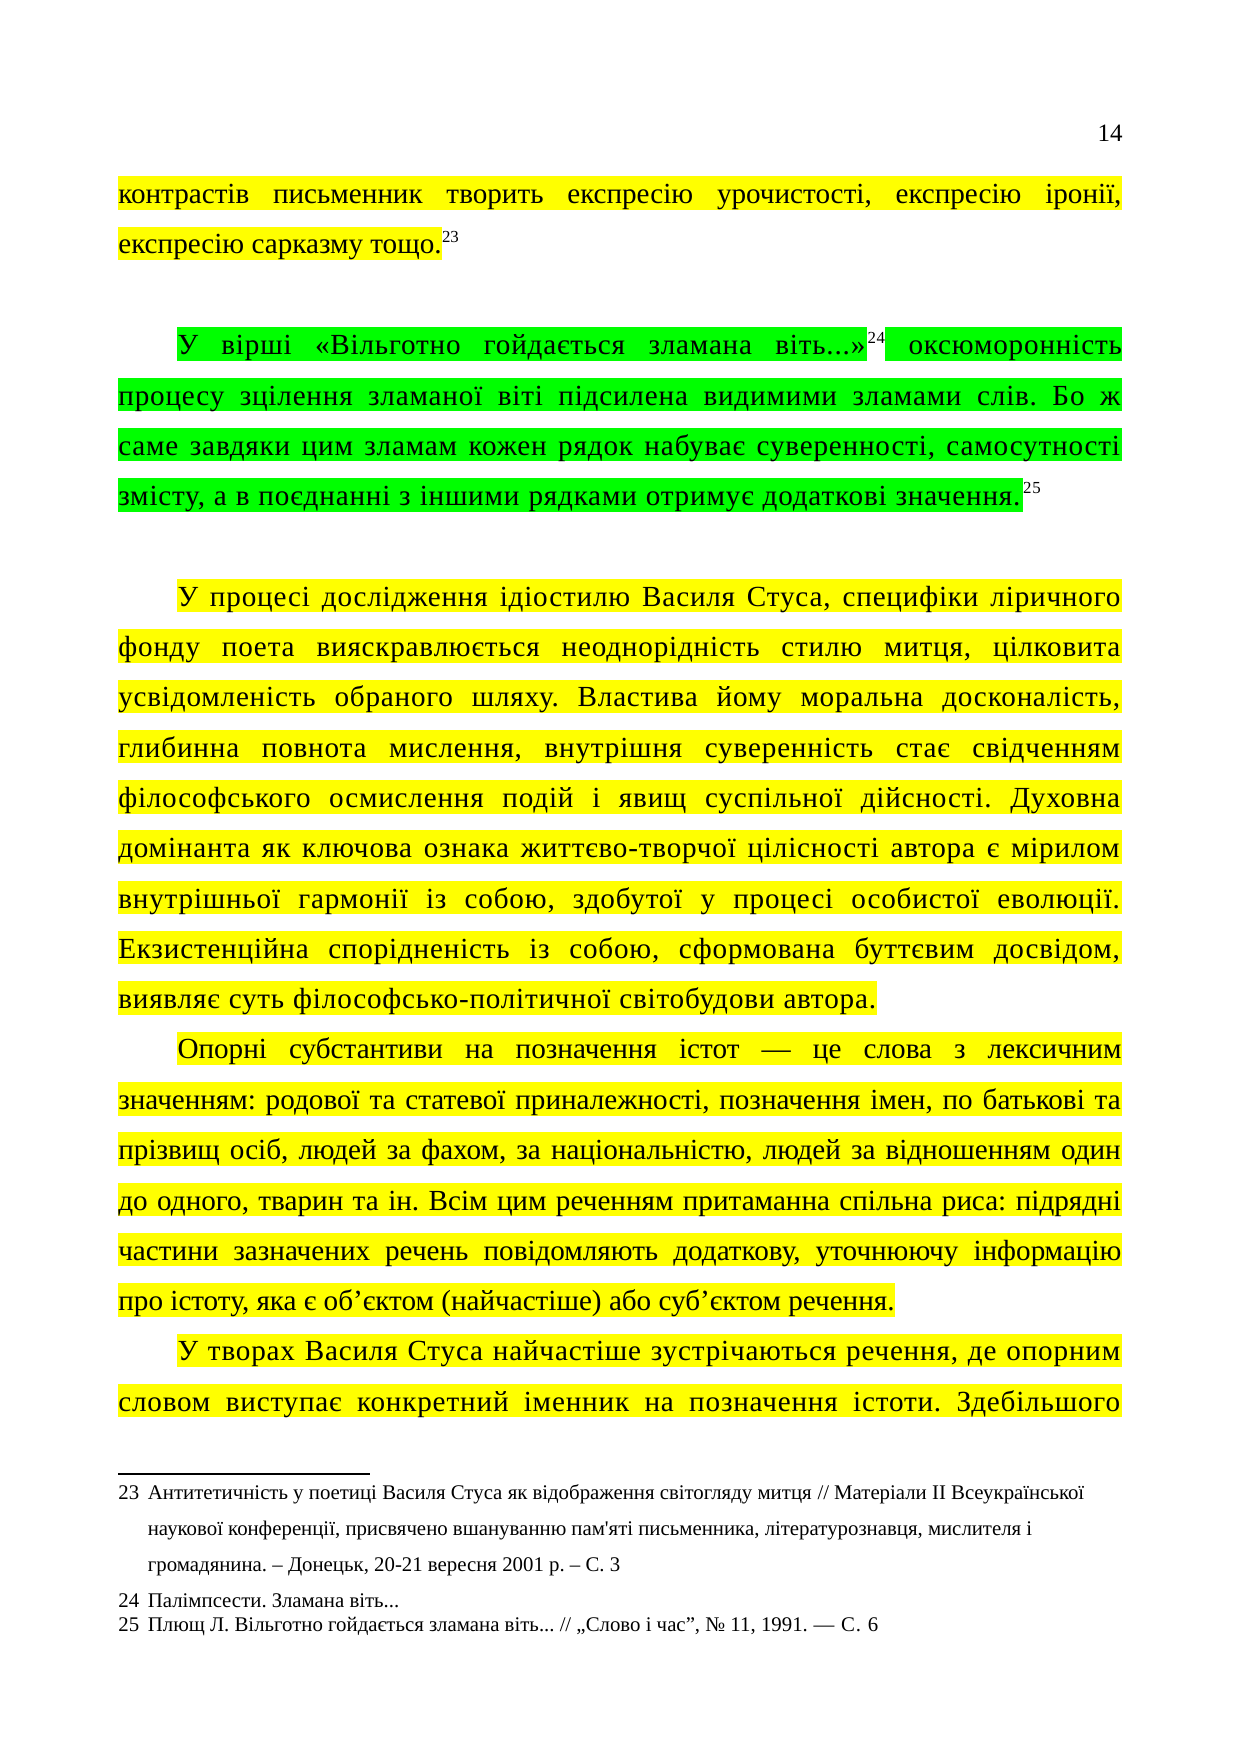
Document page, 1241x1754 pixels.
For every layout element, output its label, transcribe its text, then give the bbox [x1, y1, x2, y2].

text Плющ Л. Вільготно гойдається зламана віть... // „Слово і час”, № 11, 1991. — С. 6 [118, 1612, 1122, 1636]
text Опорні субстантиви на позначення істот — це слова з лексичним значенням: родової та статевої приналежності, позначення імен, по батькові та прізвищ осіб, людей за фахом, за національністю, людей за відношенням один до одного, тварин та ін. Всім цим реченням притаманна спільна риса: підрядні частини зазначених речень повідомляють додаткову, уточнюючу інформацію про істоту, яка є об’єктом (найчастіше) або суб’єктом речення. [118, 1032, 1122, 1317]
text У творах Василя Стуса найчастіше зустрічаються речення, де опорним словом виступає конкретний іменник на позначення істоти. Здебільшого [118, 1333, 1122, 1417]
text контрастів письменник творить експресію урочистості, експресію іронії, експресію сарказму тощо. [118, 176, 1122, 260]
text Антитетичність у поетиці Василя Стуса як відображення світогляду митця // Матеріали ІІ Всеукраїнської наукової конференції, присвячено вшануванню пам'яті письменника, літературознавця, мислителя і громадянина. – Донецьк, 20-21 вересня 2001 р. – С. 3 [118, 1479, 1122, 1576]
text У процесі дослідження ідіостилю Василя Стуса, специфіки ліричного фонду поета вияскравлюється неоднорідність стилю митця, цілковита усвідомленість обраного шляху. Властива йому моральна досконалість, глибинна повнота мислення, внутрішня суверенність стає свідченням філософського осмислення подій і явищ суспільної дійсності. Духовна домінанта як ключова ознака життєво-творчої цілісності автора є мірилом внутрішньої гармонії із собою, здобутої у процесі особистої еволюції. Екзистенційна спорідненість із собою, сформована буттєвим досвідом, виявляє суть філософсько-політичної світобудови автора. [118, 579, 1122, 1015]
text Палімпсести. Зламана віть... [118, 1588, 1122, 1612]
text У вірші «Вільготно гойдається зламана віть...» оксюморонність процесу зцілення зламаної віті підсилена видимими зламами слів. Бо ж саме завдяки цим зламам кожен рядок набуває суверенності, самосутності змісту, а в поєднанні з іншими рядками отримує додаткові значення. [118, 327, 1122, 512]
